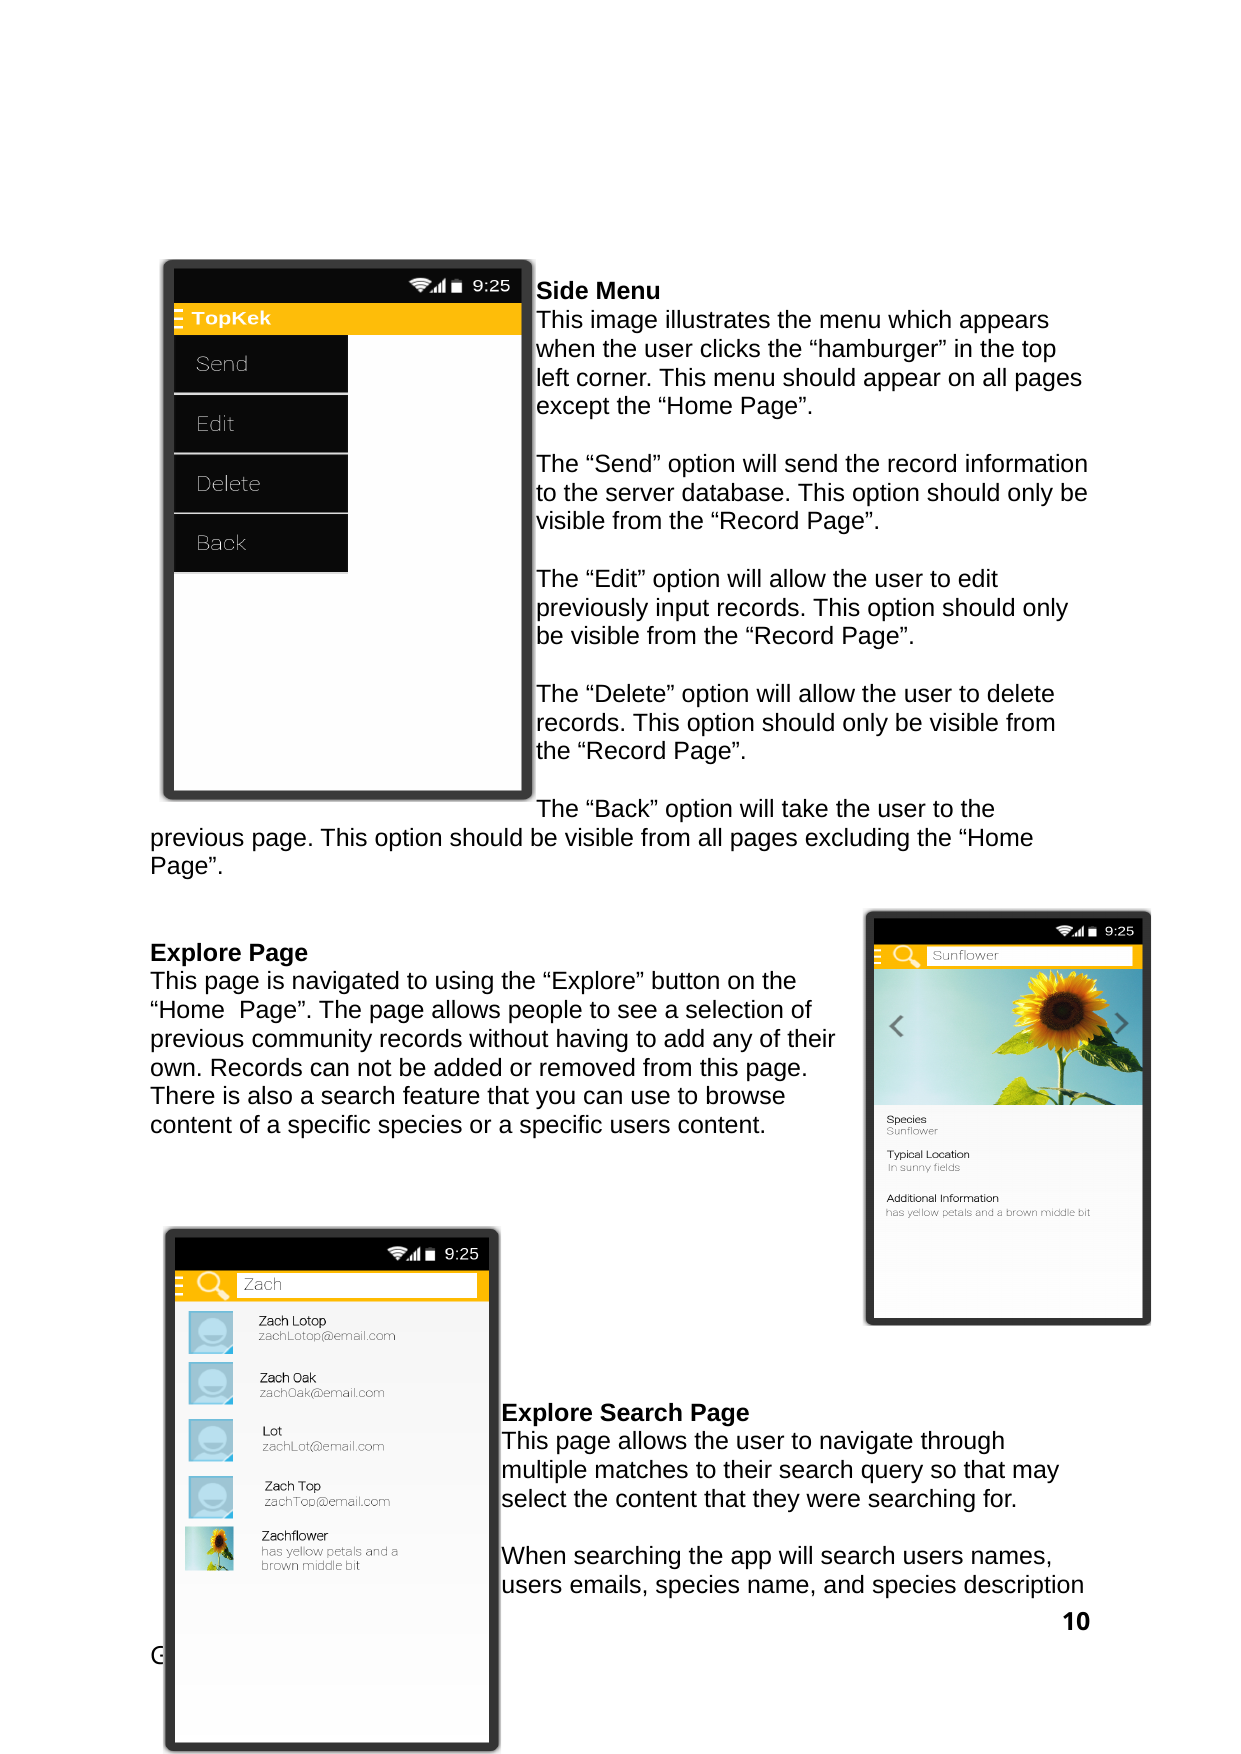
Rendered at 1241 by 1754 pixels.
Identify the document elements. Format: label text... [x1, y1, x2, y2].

text This image illustrates the menu which appears when the user clicks the “hamburger” in the top left corner. This menu should appear on all pages except the “Home Page”. [536, 305, 1090, 420]
text When searching the app will search users names, users emails, species name, and species description [502, 1541, 1090, 1599]
text Explore Search Page [502, 1397, 1090, 1426]
text This page allows the user to navigate through multiple matches to their search query so that may select the content that they were searching for. [502, 1426, 1090, 1512]
text The “Edit” option will allow the user to edit previously input records. This option should only be visible from the “Record Page”. [536, 564, 1090, 650]
text The “Delete” option will allow the user to delete records. This option should only be visible from the “Record Page”. [536, 679, 1090, 765]
text The “Back” option will take the user to the previous page. This option should be visible from all pages excluding the “Home Page”. [150, 794, 1090, 880]
text [150, 276, 159, 305]
text This page is navigated to using the “Explore” button on the “Home Page”. The page allows people to see a selection of previous community records without having to add any of their own. Records can not be added or removed from this page. There is also a search feature that you can use to browse content of a specific species or a specific users content. [150, 966, 862, 1139]
text The “Send” option will send the record information to the server database. This option should only be visible from the “Record Page”. [536, 449, 1090, 535]
text Side Menu [536, 276, 1090, 305]
text Explore Page [150, 937, 862, 966]
